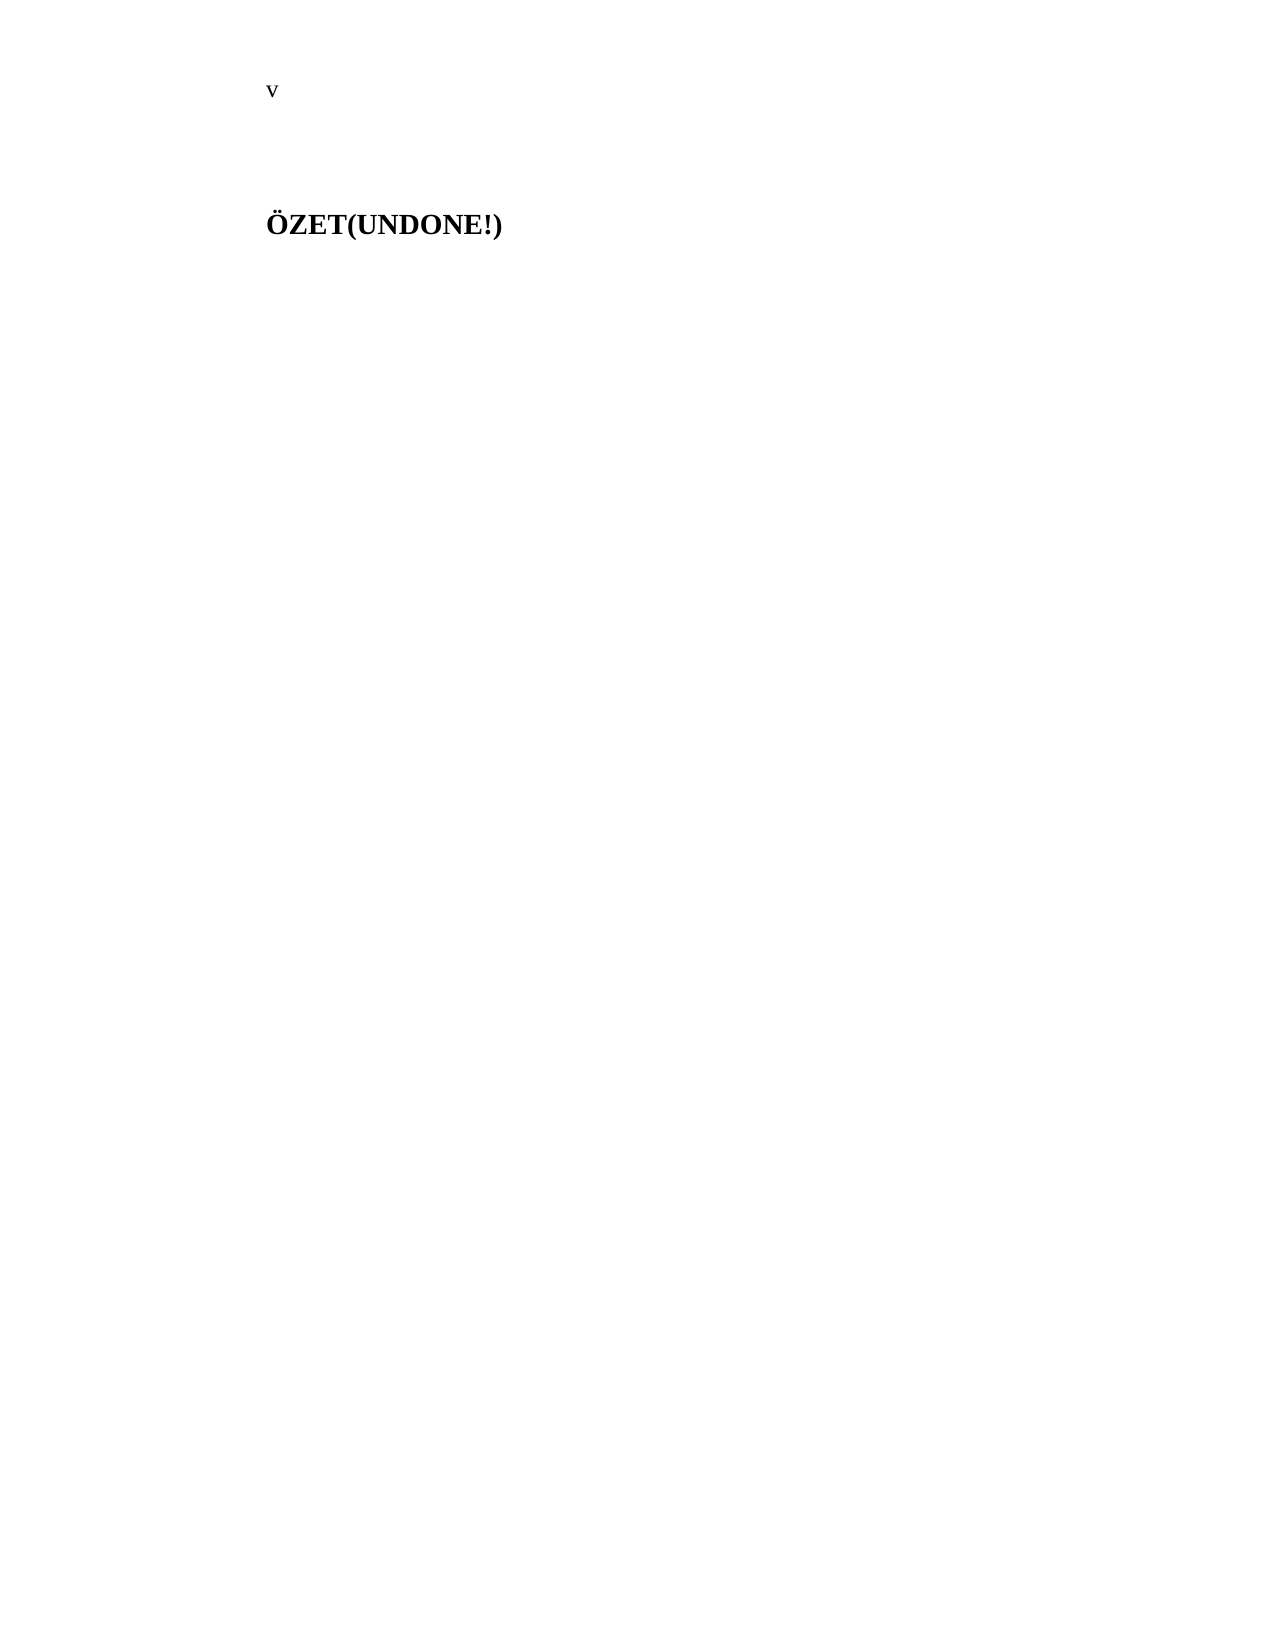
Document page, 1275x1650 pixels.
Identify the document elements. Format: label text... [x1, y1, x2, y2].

subtitle ÖZET(UNDONE!) [207, 207, 1157, 241]
